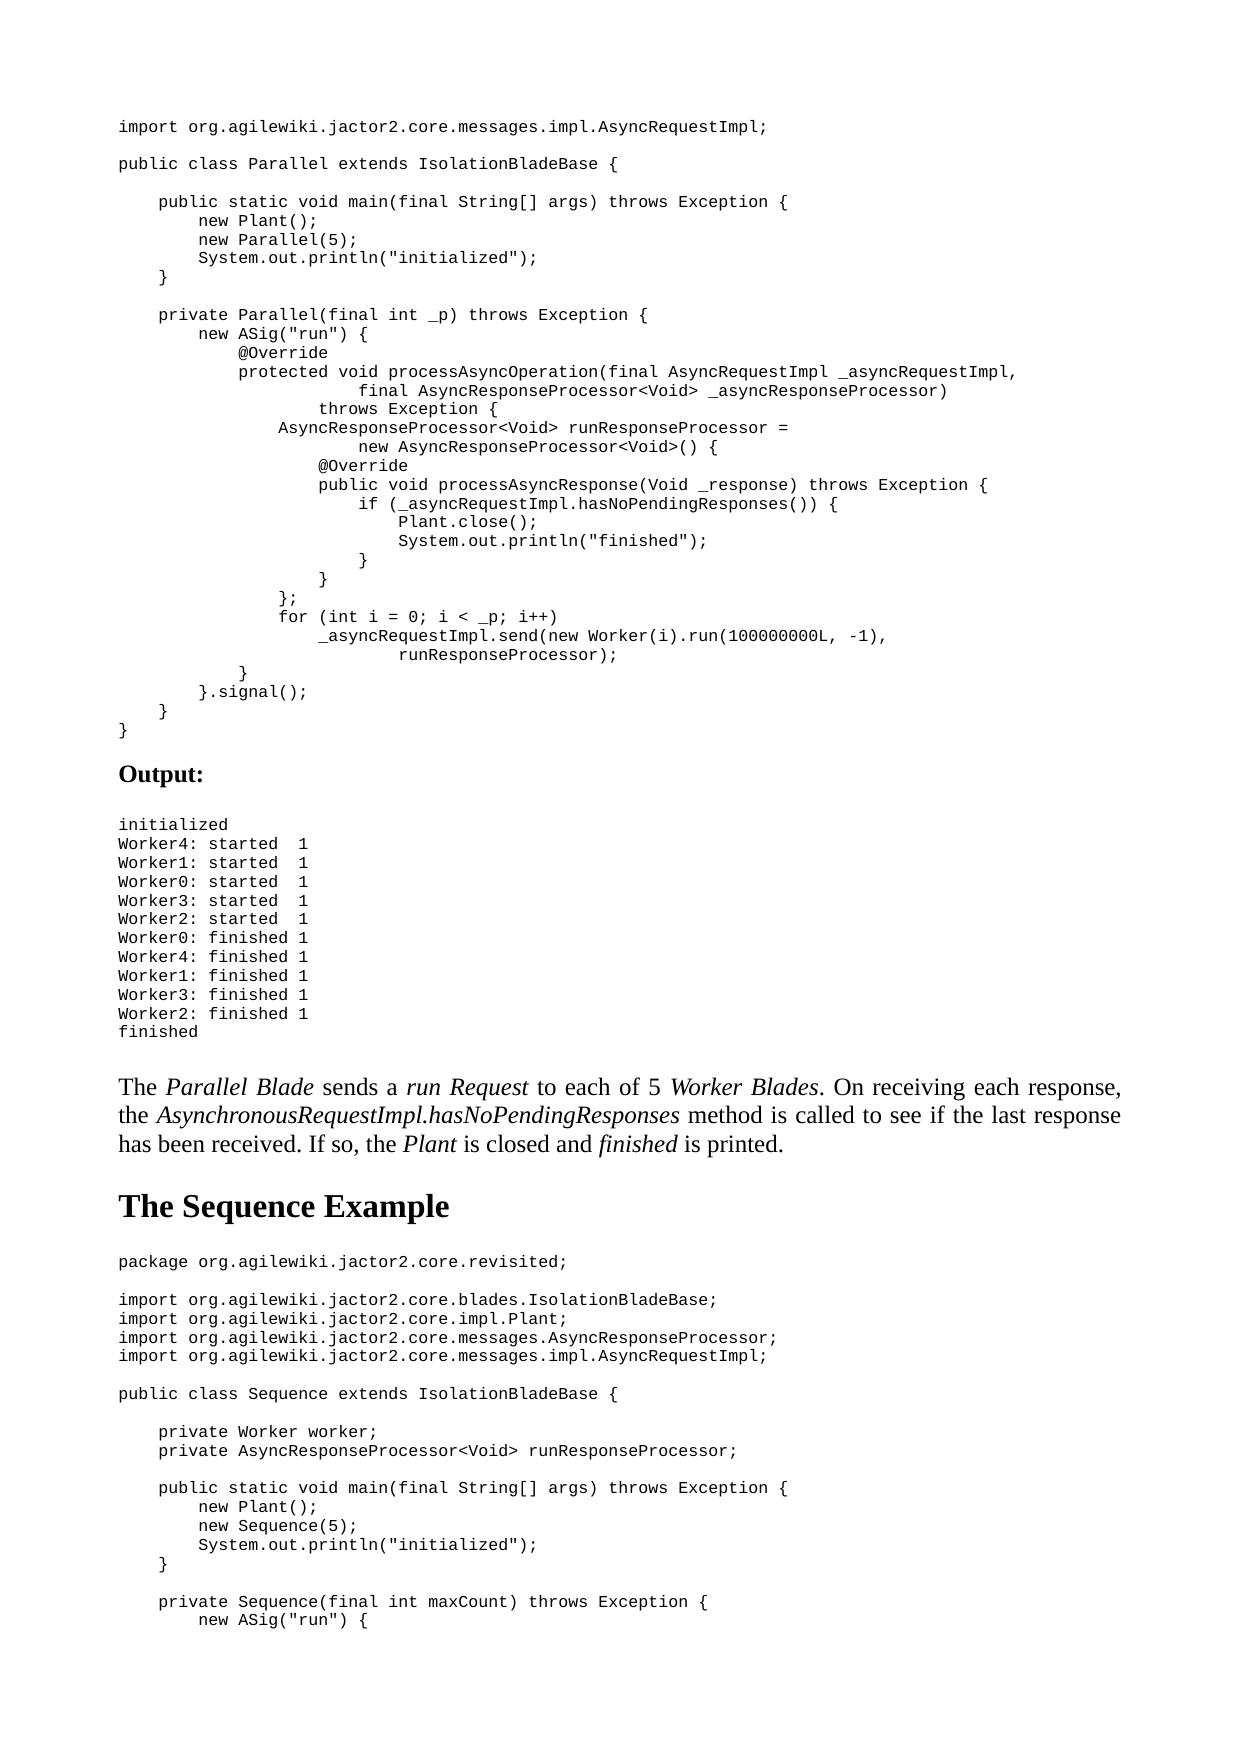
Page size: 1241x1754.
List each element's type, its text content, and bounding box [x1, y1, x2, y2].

text import org.agilewiki.jactor2.core.blades.IsolationBladeBase; [118, 1291, 1122, 1310]
text new AsyncResponseProcessor<Void>() { [118, 439, 1122, 457]
text runResponseProcessor); [118, 646, 1122, 665]
text Worker3: finished 1 [118, 986, 1122, 1005]
text } [118, 269, 1122, 288]
text new Parallel(5); [118, 231, 1122, 250]
text package org.agilewiki.jactor2.core.revisited; [118, 1254, 1122, 1273]
text AsyncResponseProcessor<Void> runResponseProcessor = [118, 420, 1122, 439]
text public class Sequence extends IsolationBladeBase { [118, 1386, 1122, 1404]
text The Sequence Example [118, 1187, 1122, 1225]
text } [118, 721, 1122, 740]
text } [118, 665, 1122, 684]
text new Plant(); [118, 1499, 1122, 1518]
text import org.agilewiki.jactor2.core.impl.Plant; [118, 1310, 1122, 1329]
text @Override [118, 344, 1122, 363]
text Output: [118, 759, 1122, 788]
text import org.agilewiki.jactor2.core.messages.impl.AsyncRequestImpl; [118, 1348, 1122, 1367]
text Worker2: started 1 [118, 911, 1122, 930]
text Plant.close(); [118, 514, 1122, 533]
text protected void processAsyncOperation(final AsyncRequestImpl _asyncRequestImpl, [118, 363, 1122, 382]
text new Plant(); [118, 212, 1122, 231]
text public void processAsyncResponse(Void _response) throws Exception { [118, 476, 1122, 495]
text Worker3: started 1 [118, 892, 1122, 911]
text private Sequence(final int maxCount) throws Exception { [118, 1593, 1122, 1612]
text Worker4: started 1 [118, 836, 1122, 854]
text initialized [118, 817, 1122, 836]
text }.signal(); [118, 684, 1122, 703]
text System.out.println("initialized"); [118, 1537, 1122, 1555]
text Worker4: finished 1 [118, 949, 1122, 967]
text public class Parallel extends IsolationBladeBase { [118, 156, 1122, 175]
text } [118, 703, 1122, 721]
text private Worker worker; [118, 1423, 1122, 1442]
text private AsyncResponseProcessor<Void> runResponseProcessor; [118, 1442, 1122, 1461]
text Worker1: finished 1 [118, 967, 1122, 986]
text throws Exception { [118, 401, 1122, 420]
text for (int i = 0; i < _p; i++) [118, 608, 1122, 627]
text final AsyncResponseProcessor<Void> _asyncResponseProcessor) [118, 382, 1122, 401]
text private Parallel(final int _p) throws Exception { [118, 307, 1122, 326]
text public static void main(final String[] args) throws Exception { [118, 193, 1122, 212]
text import org.agilewiki.jactor2.core.messages.AsyncResponseProcessor; [118, 1329, 1122, 1348]
text import org.agilewiki.jactor2.core.messages.impl.AsyncRequestImpl; [118, 118, 1122, 137]
text } [118, 571, 1122, 589]
text new Sequence(5); [118, 1518, 1122, 1537]
text } [118, 552, 1122, 571]
text finished [118, 1024, 1122, 1043]
text Worker0: finished 1 [118, 930, 1122, 949]
text The Parallel Blade sends a run Request to each of 5 Worker Blades. On receiving each response, the AsynchronousRequestImpl.hasNoPendingResponses method is called to see if the last response has been received. If so, the Plant is closed and finished is printed. [118, 1072, 1122, 1158]
text } [118, 1555, 1122, 1574]
text new ASig("run") { [118, 326, 1122, 344]
text public static void main(final String[] args) throws Exception { [118, 1480, 1122, 1499]
text System.out.println("finished"); [118, 533, 1122, 552]
text System.out.println("initialized"); [118, 250, 1122, 269]
text _asyncRequestImpl.send(new Worker(i).run(100000000L, -1), [118, 627, 1122, 646]
text Worker2: finished 1 [118, 1005, 1122, 1024]
text new ASig("run") { [118, 1612, 1122, 1631]
text }; [118, 589, 1122, 608]
text Worker1: started 1 [118, 854, 1122, 873]
text if (_asyncRequestImpl.hasNoPendingResponses()) { [118, 495, 1122, 514]
text @Override [118, 457, 1122, 476]
text Worker0: started 1 [118, 873, 1122, 892]
